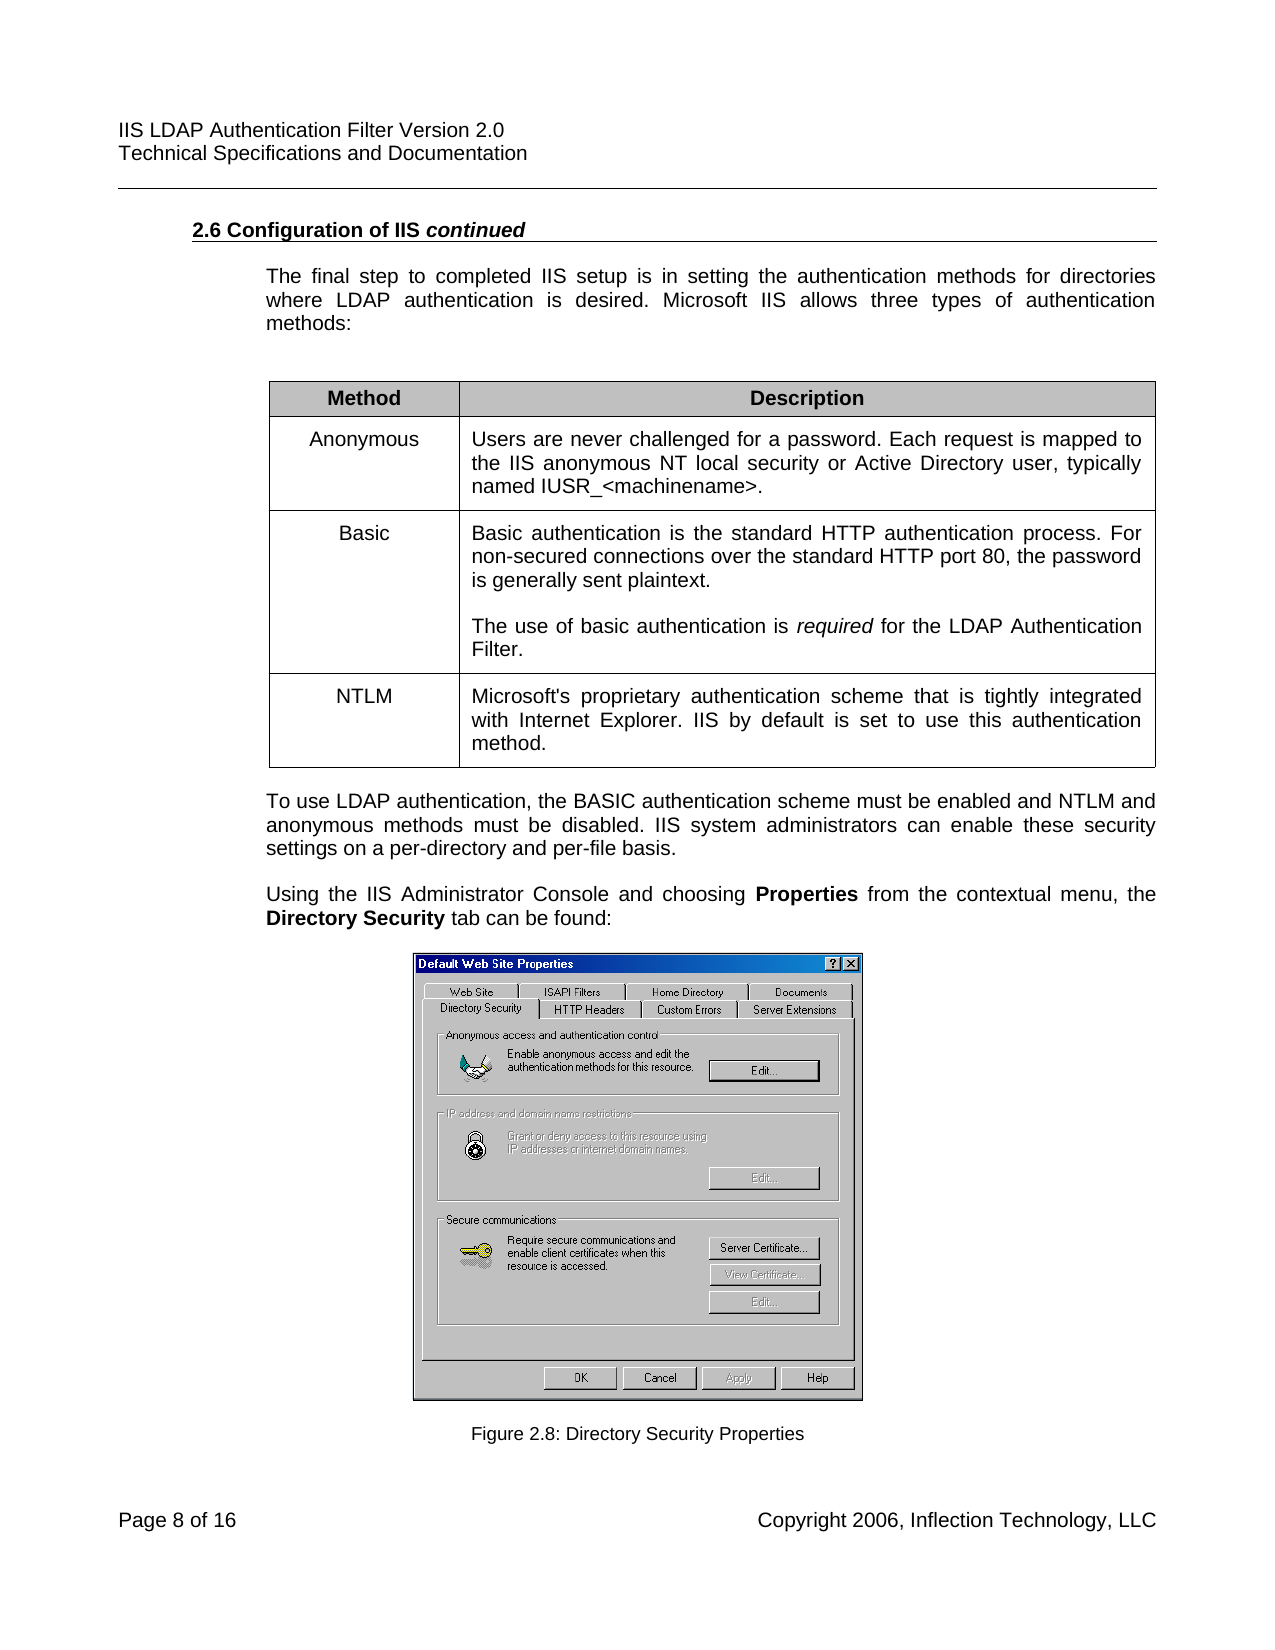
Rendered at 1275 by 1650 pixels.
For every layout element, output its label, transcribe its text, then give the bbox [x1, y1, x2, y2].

table_cell Microsoft's proprietary authentication scheme that is tightly integrated with Internet Explorer. IIS by default is set to use this authentication method. [460, 674, 1155, 767]
table_header Description [460, 382, 1155, 416]
table_cell Anonymous [270, 417, 459, 509]
text The final step to completed IIS setup is in setting the authentication methods for directories where LDAP authentication is desired. Microsoft IIS allows three types of authentication methods: [266, 265, 1157, 334]
table_cell Users are never challenged for a password. Each request is mapped to the IIS anonymous NT local security or Active Directory user, typically named IUSR_<machinename>. [460, 417, 1155, 509]
table_cell NTLM [270, 674, 459, 767]
table_cell Basic [270, 511, 459, 673]
text Figure 2.8: Directory Security Properties [118, 1423, 1157, 1444]
table_header Method [270, 382, 459, 416]
text To use LDAP authentication, the BASIC authentication scheme must be enabled and NTLM and anonymous methods must be disabled. IIS system administrators can enable these security settings on a per-directory and per-file basis. [266, 790, 1157, 860]
table_cell Basic authentication is the standard HTTP authentication process. For non-secured connections over the standard HTTP port 80, the password is generally sent plaintext. The use of basic authentication is required for the LDAP Authentication Filter. [460, 511, 1155, 673]
text 2.6 Configuration of IIS continued [192, 218, 1157, 241]
text Using the IIS Administrator Console and choosing Properties from the contextual menu, the Directory Security tab can be found: [266, 883, 1157, 929]
picture [414, 954, 862, 1400]
